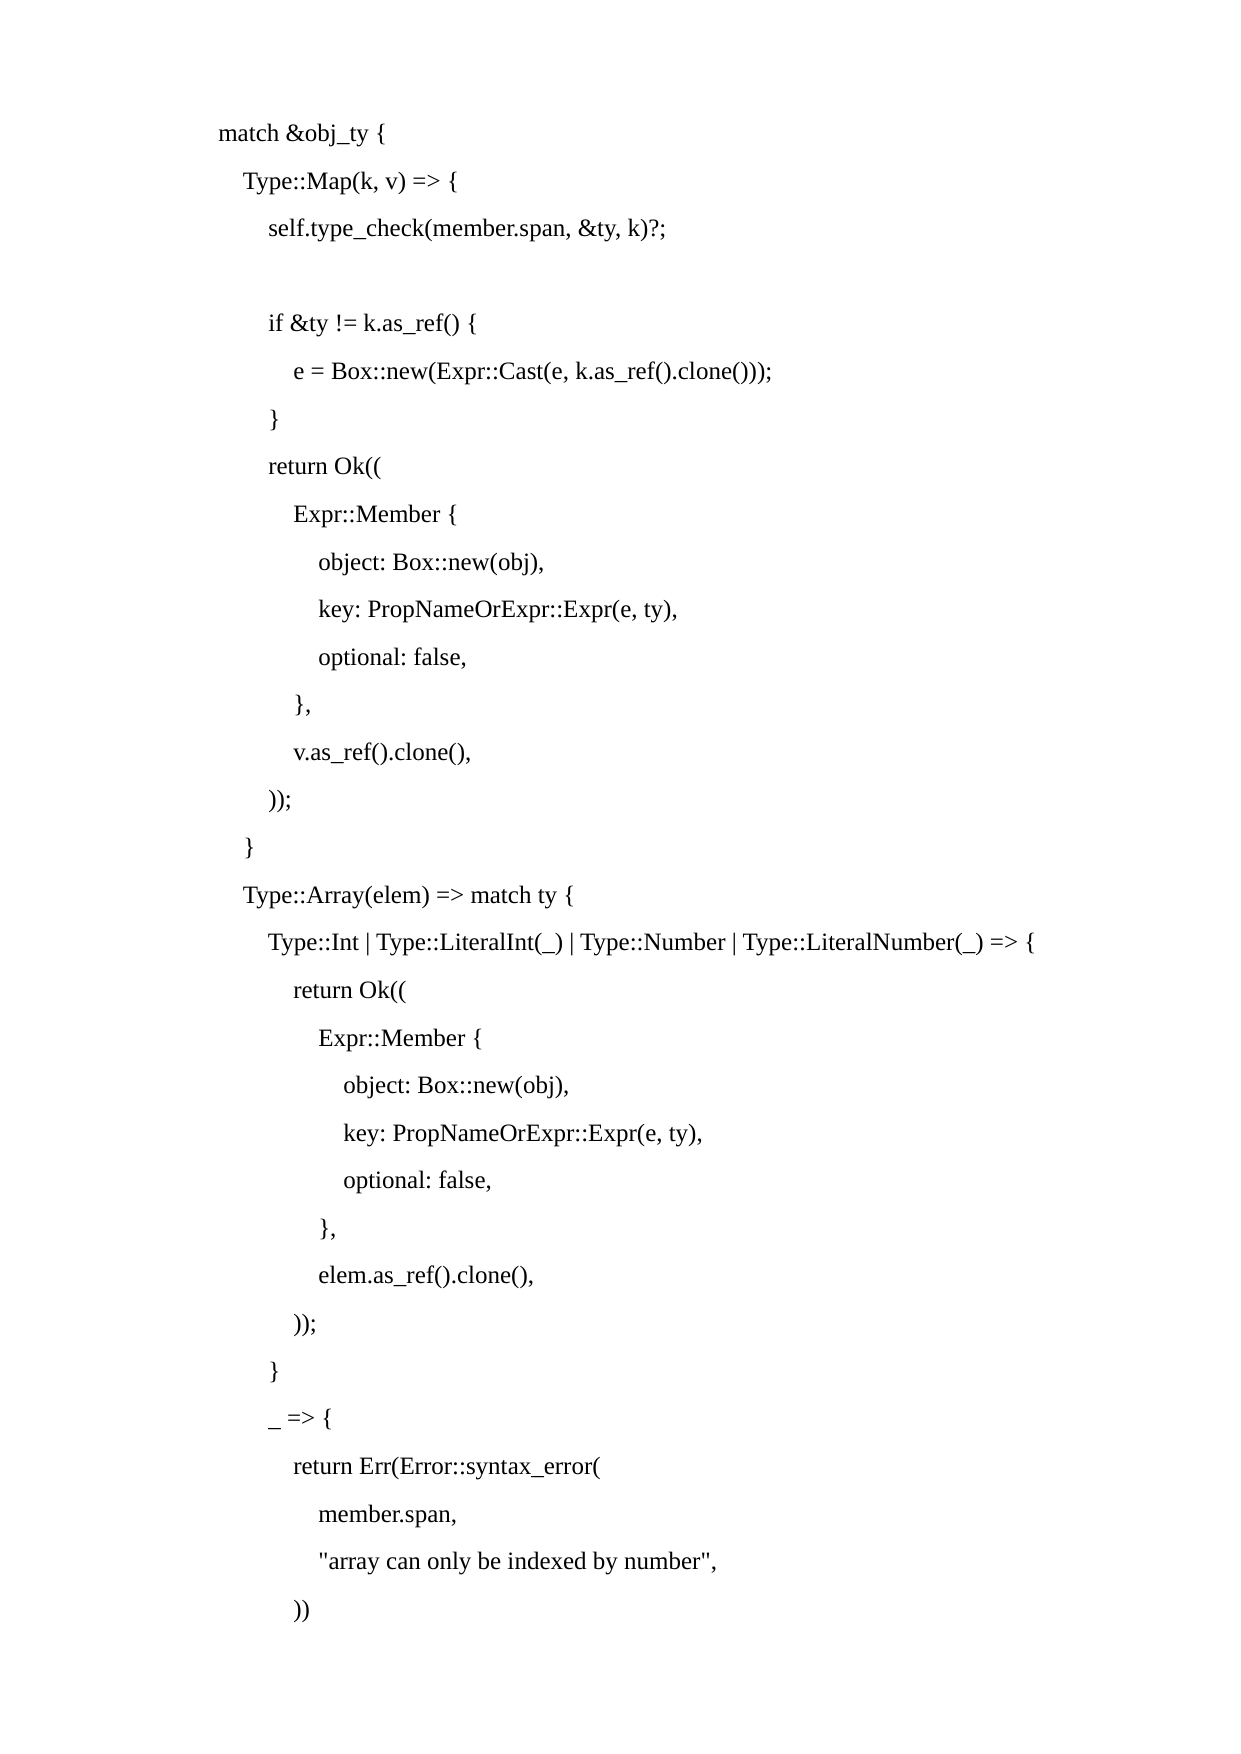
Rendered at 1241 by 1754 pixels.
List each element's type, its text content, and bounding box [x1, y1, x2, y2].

text Type::Map(k, v) => { [118, 166, 1122, 194]
text return Ok(( [118, 975, 1122, 1004]
text Expr::Member { [118, 499, 1122, 528]
text Type::Int | Type::LiteralInt(_) | Type::Number | Type::LiteralNumber(_) => { [118, 927, 1122, 956]
text )); [118, 1308, 1122, 1337]
text _ => { [118, 1403, 1122, 1432]
text return Err(Error::syntax_error( [118, 1451, 1122, 1480]
text )); [118, 784, 1122, 813]
text object: Box::new(obj), [118, 547, 1122, 575]
text if &ty != k.as_ref() { [118, 308, 1122, 337]
text Expr::Member { [118, 1023, 1122, 1051]
text } [118, 832, 1122, 861]
text member.span, [118, 1499, 1122, 1527]
text self.type_check(member.span, &ty, k)?; [118, 213, 1122, 242]
text } [118, 404, 1122, 432]
text e = Box::new(Expr::Cast(e, k.as_ref().clone())); [118, 356, 1122, 385]
text optional: false, [118, 642, 1122, 671]
text Type::Array(elem) => match ty { [118, 880, 1122, 908]
text key: PropNameOrExpr::Expr(e, ty), [118, 1118, 1122, 1147]
text } [118, 1356, 1122, 1384]
text elem.as_ref().clone(), [118, 1261, 1122, 1289]
text v.as_ref().clone(), [118, 737, 1122, 766]
text )) [118, 1594, 1122, 1623]
text object: Box::new(obj), [118, 1070, 1122, 1099]
text match &obj_ty { [118, 118, 1122, 147]
text key: PropNameOrExpr::Expr(e, ty), [118, 594, 1122, 623]
text return Ok(( [118, 451, 1122, 480]
text }, [118, 1213, 1122, 1242]
text "array can only be indexed by number", [118, 1546, 1122, 1575]
text optional: false, [118, 1165, 1122, 1194]
text }, [118, 689, 1122, 718]
